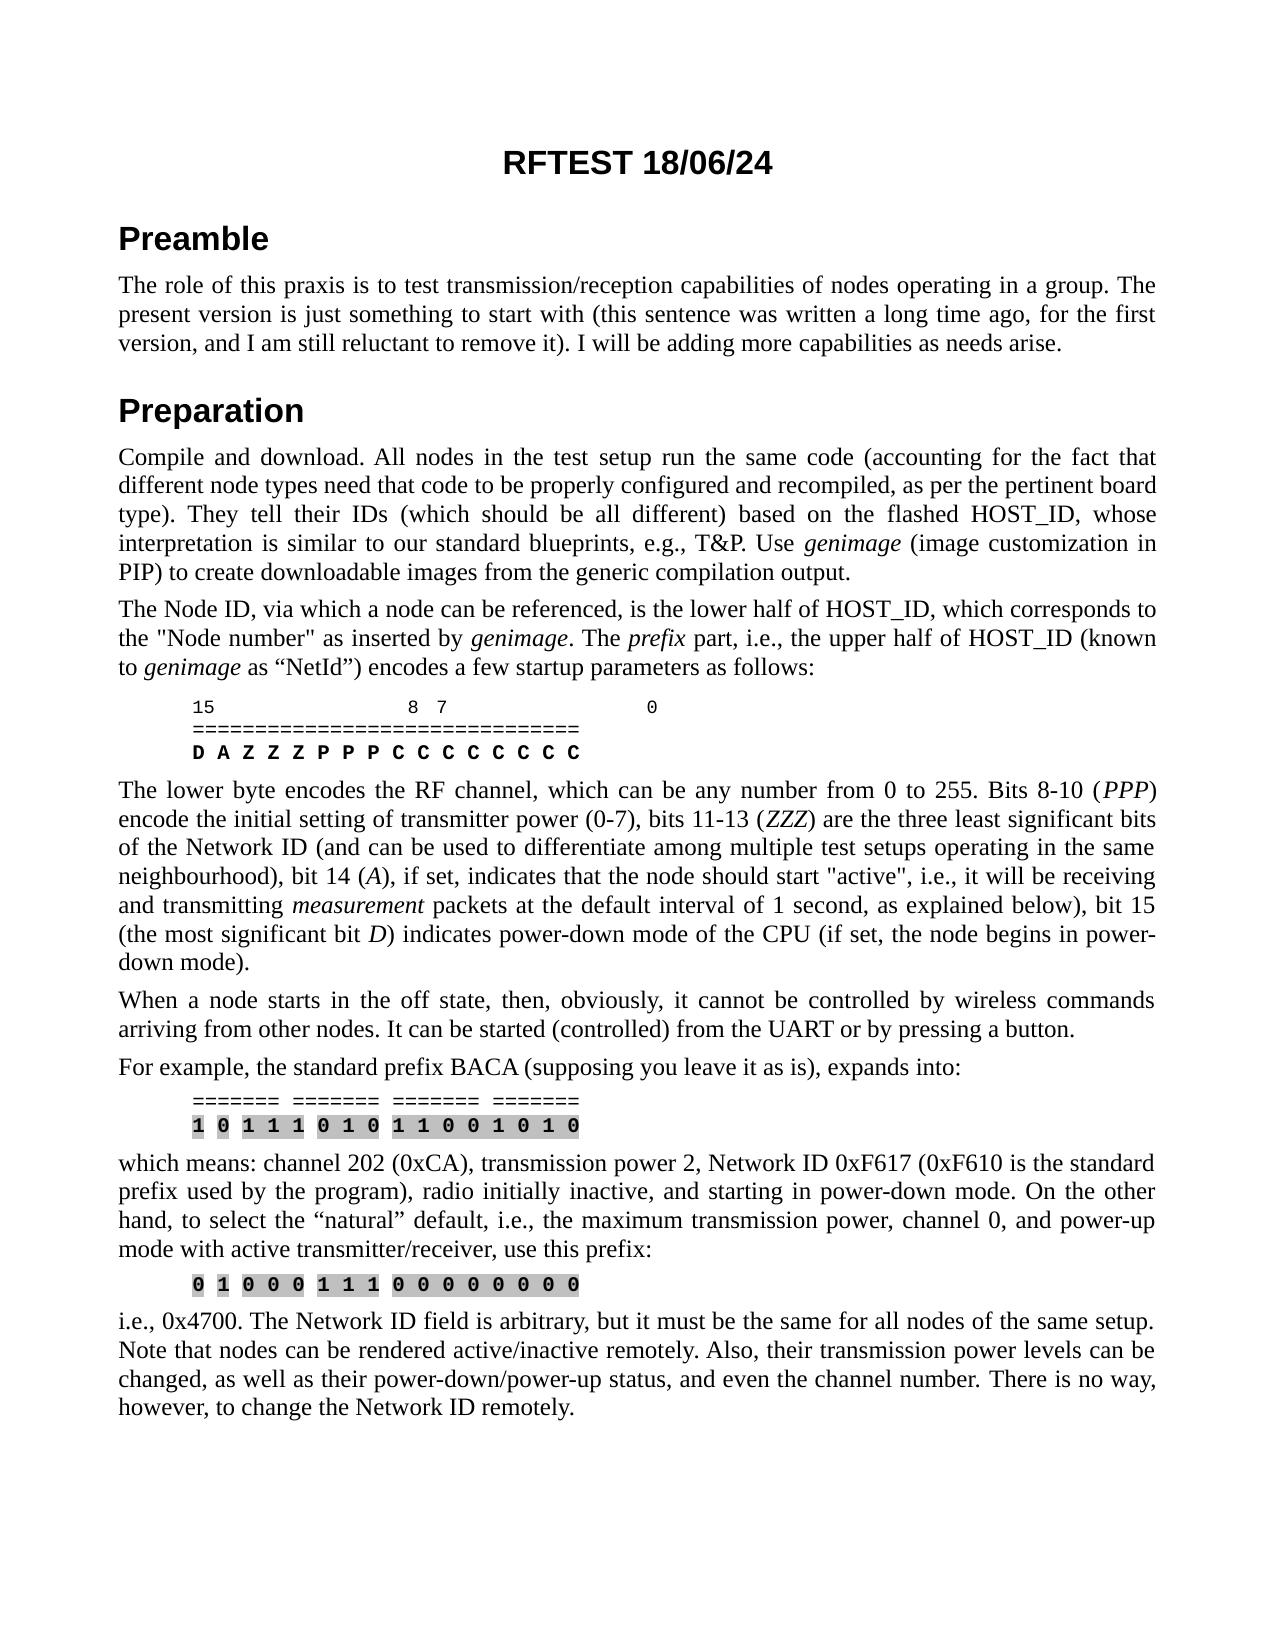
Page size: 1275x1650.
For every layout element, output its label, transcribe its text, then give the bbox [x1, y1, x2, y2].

text D A Z Z Z P P P C C C C C C C C [118, 742, 1157, 766]
text The role of this praxis is to test transmission/reception capabilities of nodes operating in a group. The present version is just something to start with (this sentence was written a long time ago, for the first version, and I am still reluctant to remove it). I will be adding more capabilities as needs arise. [118, 270, 1157, 357]
text When a node starts in the off state, then, obviously, it cannot be controlled by wireless commands arriving from other nodes. It can be started (controlled) from the UART or by pressing a button. [118, 985, 1157, 1043]
text The lower byte encodes the RF channel, which can be any number from 0 to 255. Bits 8-10 (PPP) encode the initial setting of transmitter power (0-7), bits 11-13 (ZZZ) are the three least significant bits of the Network ID (and can be used to differentiate among multiple test setups operating in the same neighbourhood), bit 14 (A), if set, indicates that the node should start "active", i.e., it will be receiving and transmitting measurement packets at the default interval of 1 second, as explained below), bit 15 (the most significant bit D) indicates power-down mode of the CPU (if set, the node begins in power-down mode). [118, 775, 1157, 976]
text The Node ID, via which a node can be referenced, is the lower half of HOST_ID, which corresponds to the "Node number" as inserted by genimage. The prefix part, i.e., the upper half of HOST_ID (known to genimage as “NetId”) encodes a few startup parameters as follows: [118, 594, 1157, 681]
subtitle Preparation [118, 391, 1157, 429]
text Compile and download. All nodes in the test setup run the same code (accounting for the fact that different node types need that code to be properly configured and recompiled, as per the pertinent board type). They tell their IDs (which should be all different) based on the flashed HOST_ID, whose interpretation is similar to our standard blueprints, e.g., T&P. Use genimage (image customization in PIP) to create downloadable images from the generic compilation output. [118, 442, 1157, 586]
text ======= ======= ======= ======= [118, 1089, 1157, 1115]
text =============================== [118, 719, 1157, 742]
text For example, the standard prefix BACA (supposing you leave it as is), expands into: [118, 1052, 1157, 1080]
text which means: channel 202 (0xCA), transmission power 2, Network ID 0xF617 (0xF610 is the standard prefix used by the program), radio initially inactive, and starting in power-down mode. On the other hand, to select the “natural” default, i.e., the maximum transmission power, channel 0, and power-up mode with active transmitter/receiver, use this prefix: [118, 1148, 1157, 1263]
text 1 0 1 1 1 0 1 0 1 1 0 0 1 0 1 0 [118, 1115, 1157, 1139]
text 15 8 7 0 [118, 690, 1157, 719]
subtitle Preamble [118, 219, 1157, 258]
text i.e., 0x4700. The Network ID field is arbitrary, but it must be the same for all nodes of the same setup. Note that nodes can be rendered active/inactive remotely. Also, their transmission power levels can be changed, as well as their power-down/power-up status, and even the channel number. There is no way, however, to change the Network ID remotely. [118, 1306, 1157, 1421]
text 0 1 0 0 0 1 1 1 0 0 0 0 0 0 0 0 [118, 1272, 1157, 1297]
subtitle RFTEST 18/06/24 [118, 143, 1157, 182]
